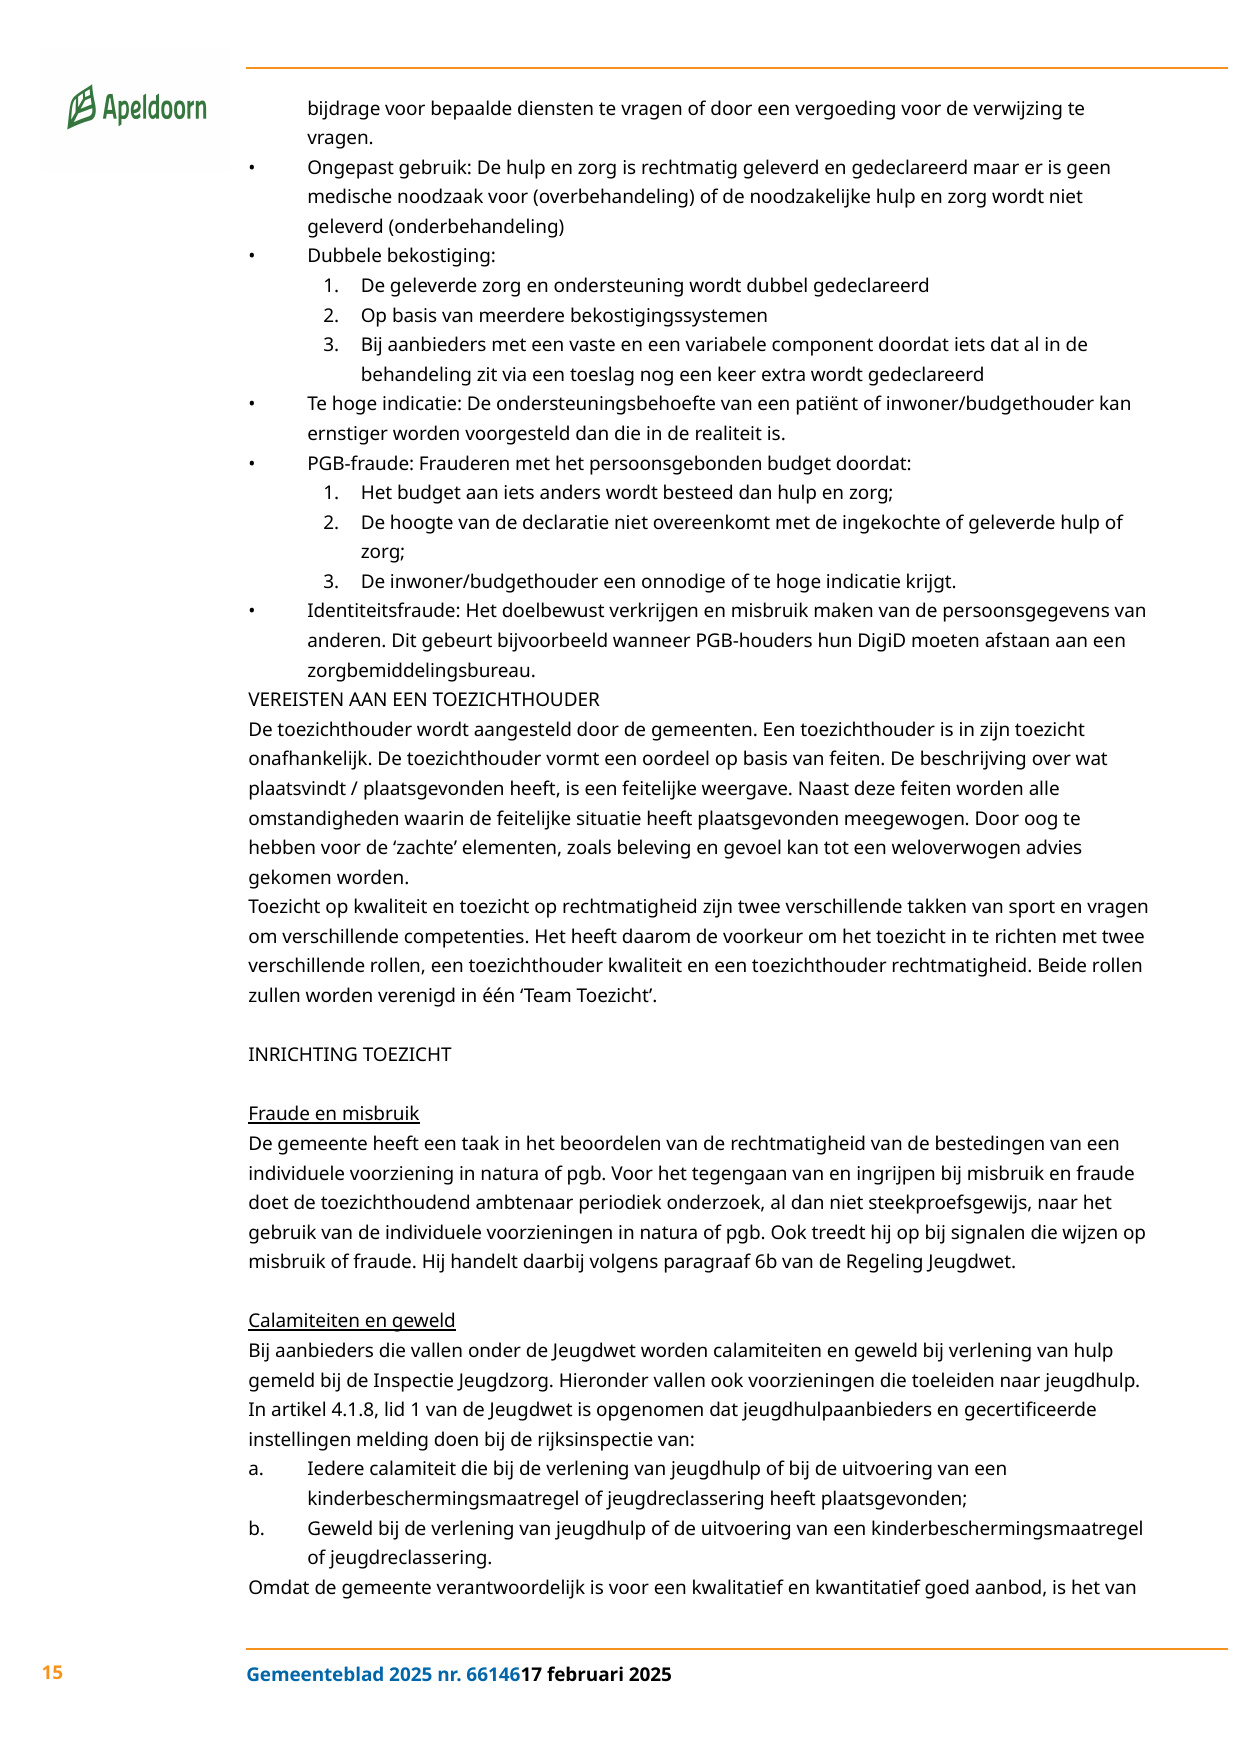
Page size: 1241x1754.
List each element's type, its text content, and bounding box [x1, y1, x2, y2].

list Te hoge indicatie: De ondersteuningsbehoefte van een patiënt of inwoner/budgethouder kan ernstiger worden voorgesteld dan die in de realiteit is. [248, 391, 1152, 446]
list Identiteitsfraude: Het doelbewust verkrijgen en misbruik maken van de persoonsgegevens van anderen. Dit gebeurt bijvoorbeeld wanneer PGB-houders hun DigiD moeten afstaan aan een zorgbemiddelingsbureau. [248, 598, 1152, 683]
picture [41, 47, 231, 172]
list Bij aanbieders met een vaste en een variabele component doordat iets dat al in de behandeling zit via een toeslag nog een keer extra wordt gedeclareerd [323, 331, 1152, 387]
list De geleverde zorg en ondersteuning wordt dubbel gedeclareerd [323, 272, 1152, 298]
text De toezichthouder wordt aangesteld door de gemeenten. Een toezichthouder is in zijn toezicht onafhankelijk. De toezichthouder vormt een oordeel op basis van feiten. De beschrijving over wat plaatsvindt / plaatsgevonden heeft, is een feitelijke weergave. Naast deze feiten worden alle omstandigheden waarin de feitelijke situatie heeft plaatsgevonden meegewogen. Door oog te hebben voor de ‘zachte’ elementen, zoals beleving en gevoel kan tot een weloverwogen advies gekomen worden. [248, 716, 1152, 890]
list Dubbele bekostiging: [248, 243, 1152, 268]
text INRICHTING TOEZICHT [248, 1041, 1152, 1067]
list Het budget aan iets anders wordt besteed dan hulp en zorg; [323, 479, 1152, 505]
text Omdat de gemeente verantwoordelijk is voor een kwalitatief en kwantitatief goed aanbod, is het van [248, 1574, 1152, 1600]
list Geweld bij de verlening van jeugdhulp of de uitvoering van een kinderbeschermingsmaatregel of jeugdreclassering. [248, 1515, 1152, 1570]
text VEREISTEN AAN EEN TOEZICHTHOUDER [248, 686, 1152, 712]
list Iedere calamiteit die bij de verlening van jeugdhulp of bij de uitvoering van een kinderbeschermingsmaatregel of jeugdreclassering heeft plaatsgevonden; [248, 1456, 1152, 1511]
list PGB-fraude: Frauderen met het persoonsgebonden budget doordat: [248, 450, 1152, 476]
list bijdrage voor bepaalde diensten te vragen of door een vergoeding voor de verwijzing te vragen. [248, 95, 1152, 150]
list De inwoner/budgethouder een onnodige of te hoge indicatie krijgt. [323, 568, 1152, 594]
list Ongepast gebruik: De hulp en zorg is rechtmatig geleverd en gedeclareerd maar er is geen medische noodzaak voor (overbehandeling) of de noodzakelijke hulp en zorg wordt niet geleverd (onderbehandeling) [248, 154, 1152, 239]
list De hoogte van de declaratie niet overeenkomt met de ingekochte of geleverde hulp of zorg; [323, 509, 1152, 564]
text Fraude en misbruik [248, 1101, 1152, 1126]
text Calamiteiten en geweld [248, 1308, 1152, 1333]
text De gemeente heeft een taak in het beoordelen van de rechtmatigheid van de bestedingen van een individuele voorziening in natura of pgb. Voor het tegengaan van en ingrijpen bij misbruik en fraude doet de toezichthoudend ambtenaar periodiek onderzoek, al dan niet steekproefsgewijs, naar het gebruik van de individuele voorzieningen in natura of pgb. Ook treedt hij op bij signalen die wijzen op misbruik of fraude. Hij handelt daarbij volgens paragraaf 6b van de Regeling Jeugdwet. [248, 1130, 1152, 1274]
text Bij aanbieders die vallen onder de Jeugdwet worden calamiteiten en geweld bij verlening van hulp gemeld bij de Inspectie Jeugdzorg. Hieronder vallen ook voorzieningen die toeleiden naar jeugdhulp. In artikel 4.1.8, lid 1 van de Jeugdwet is opgenomen dat jeugdhulpaanbieders en gecertificeerde instellingen melding doen bij de rijksinspectie van: [248, 1337, 1152, 1452]
text Toezicht op kwaliteit en toezicht op rechtmatigheid zijn twee verschillende takken van sport en vragen om verschillende competenties. Het heeft daarom de voorkeur om het toezicht in te richten met twee verschillende rollen, een toezichthouder kwaliteit en een toezichthouder rechtmatigheid. Beide rollen zullen worden verenigd in één ‘Team Toezicht’. [248, 893, 1152, 1008]
list Op basis van meerdere bekostigingssystemen [323, 302, 1152, 328]
